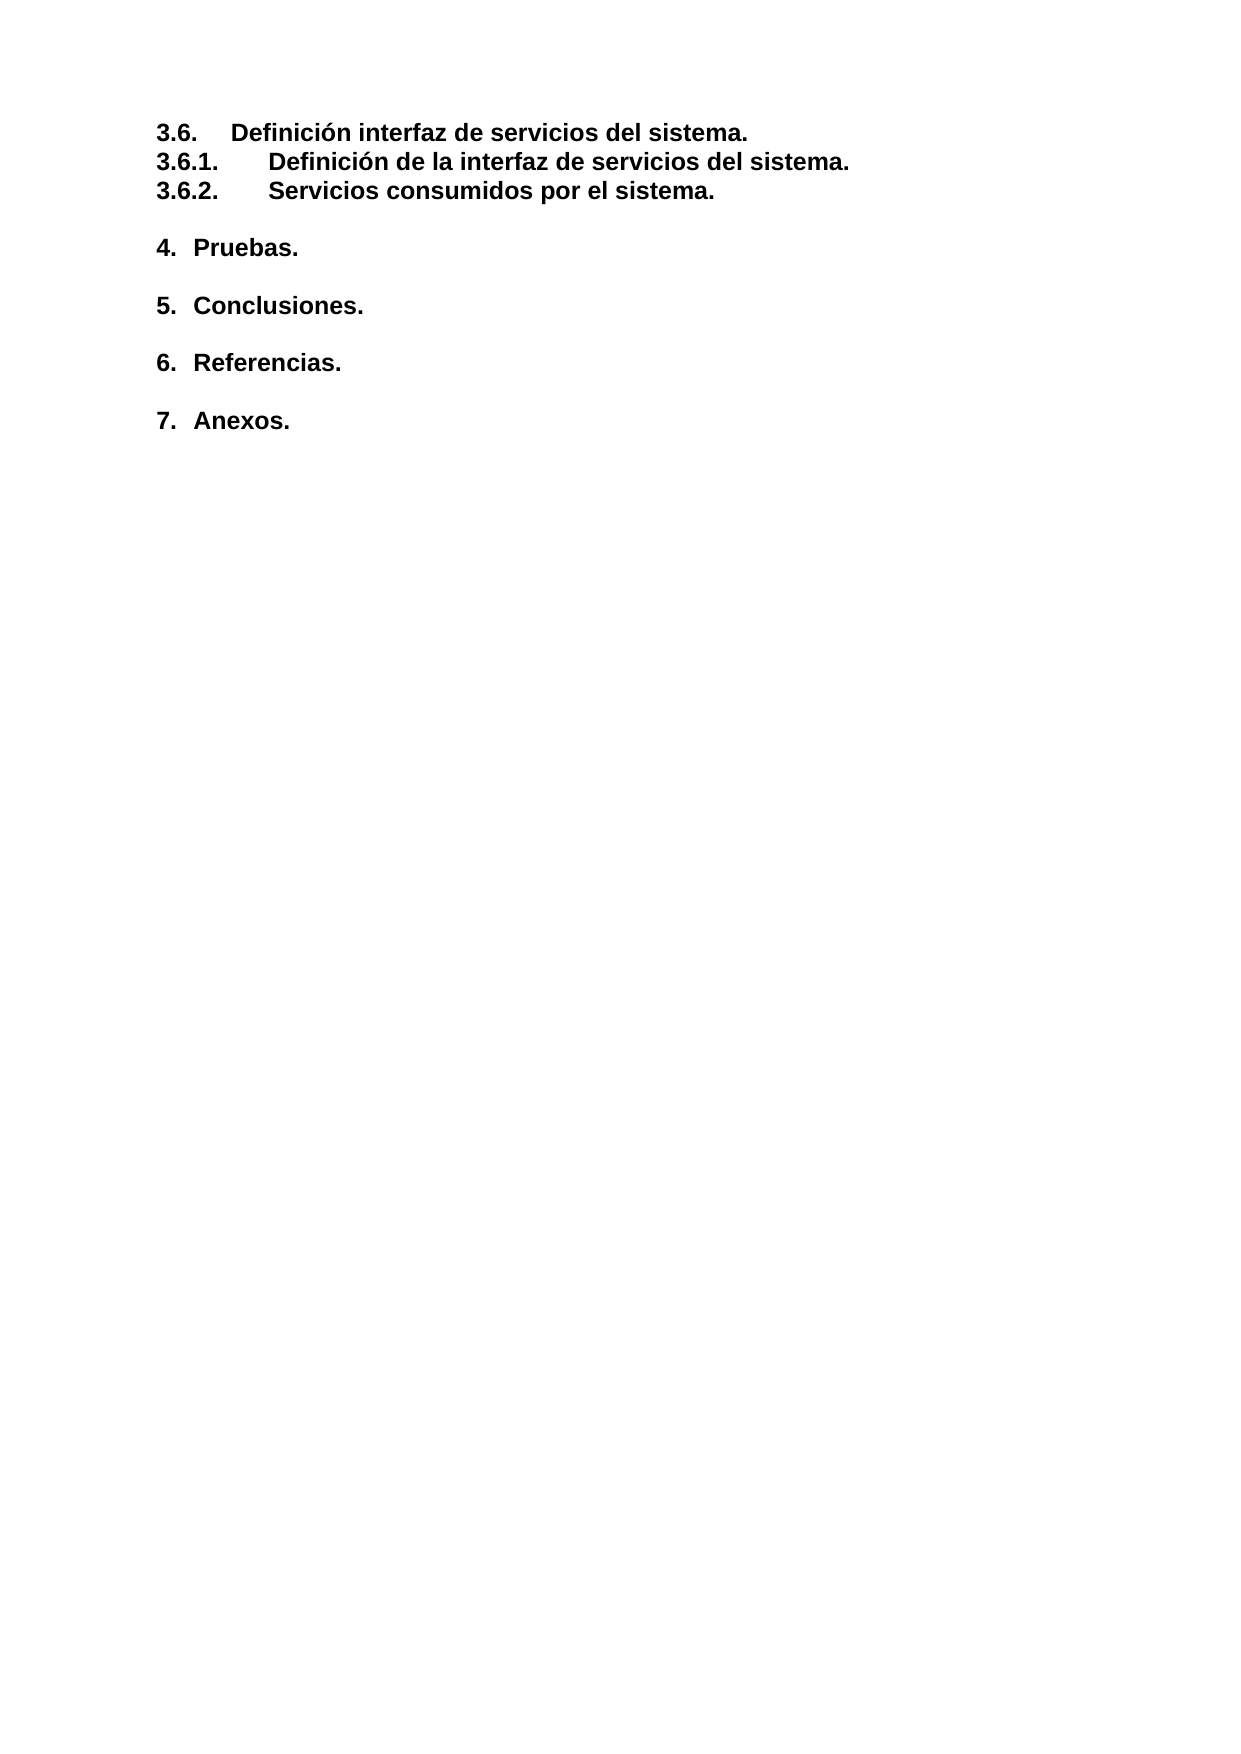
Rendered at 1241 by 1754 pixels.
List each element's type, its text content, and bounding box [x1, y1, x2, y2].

list Definición interfaz de servicios del sistema. [156, 118, 1093, 147]
list Definición de la interfaz de servicios del sistema. [156, 147, 1093, 176]
list Anexos. [156, 406, 1093, 434]
list Pruebas. [156, 233, 1093, 262]
list Servicios consumidos por el sistema. [156, 176, 1093, 204]
list Conclusiones. [156, 291, 1093, 319]
list Referencias. [156, 348, 1093, 377]
